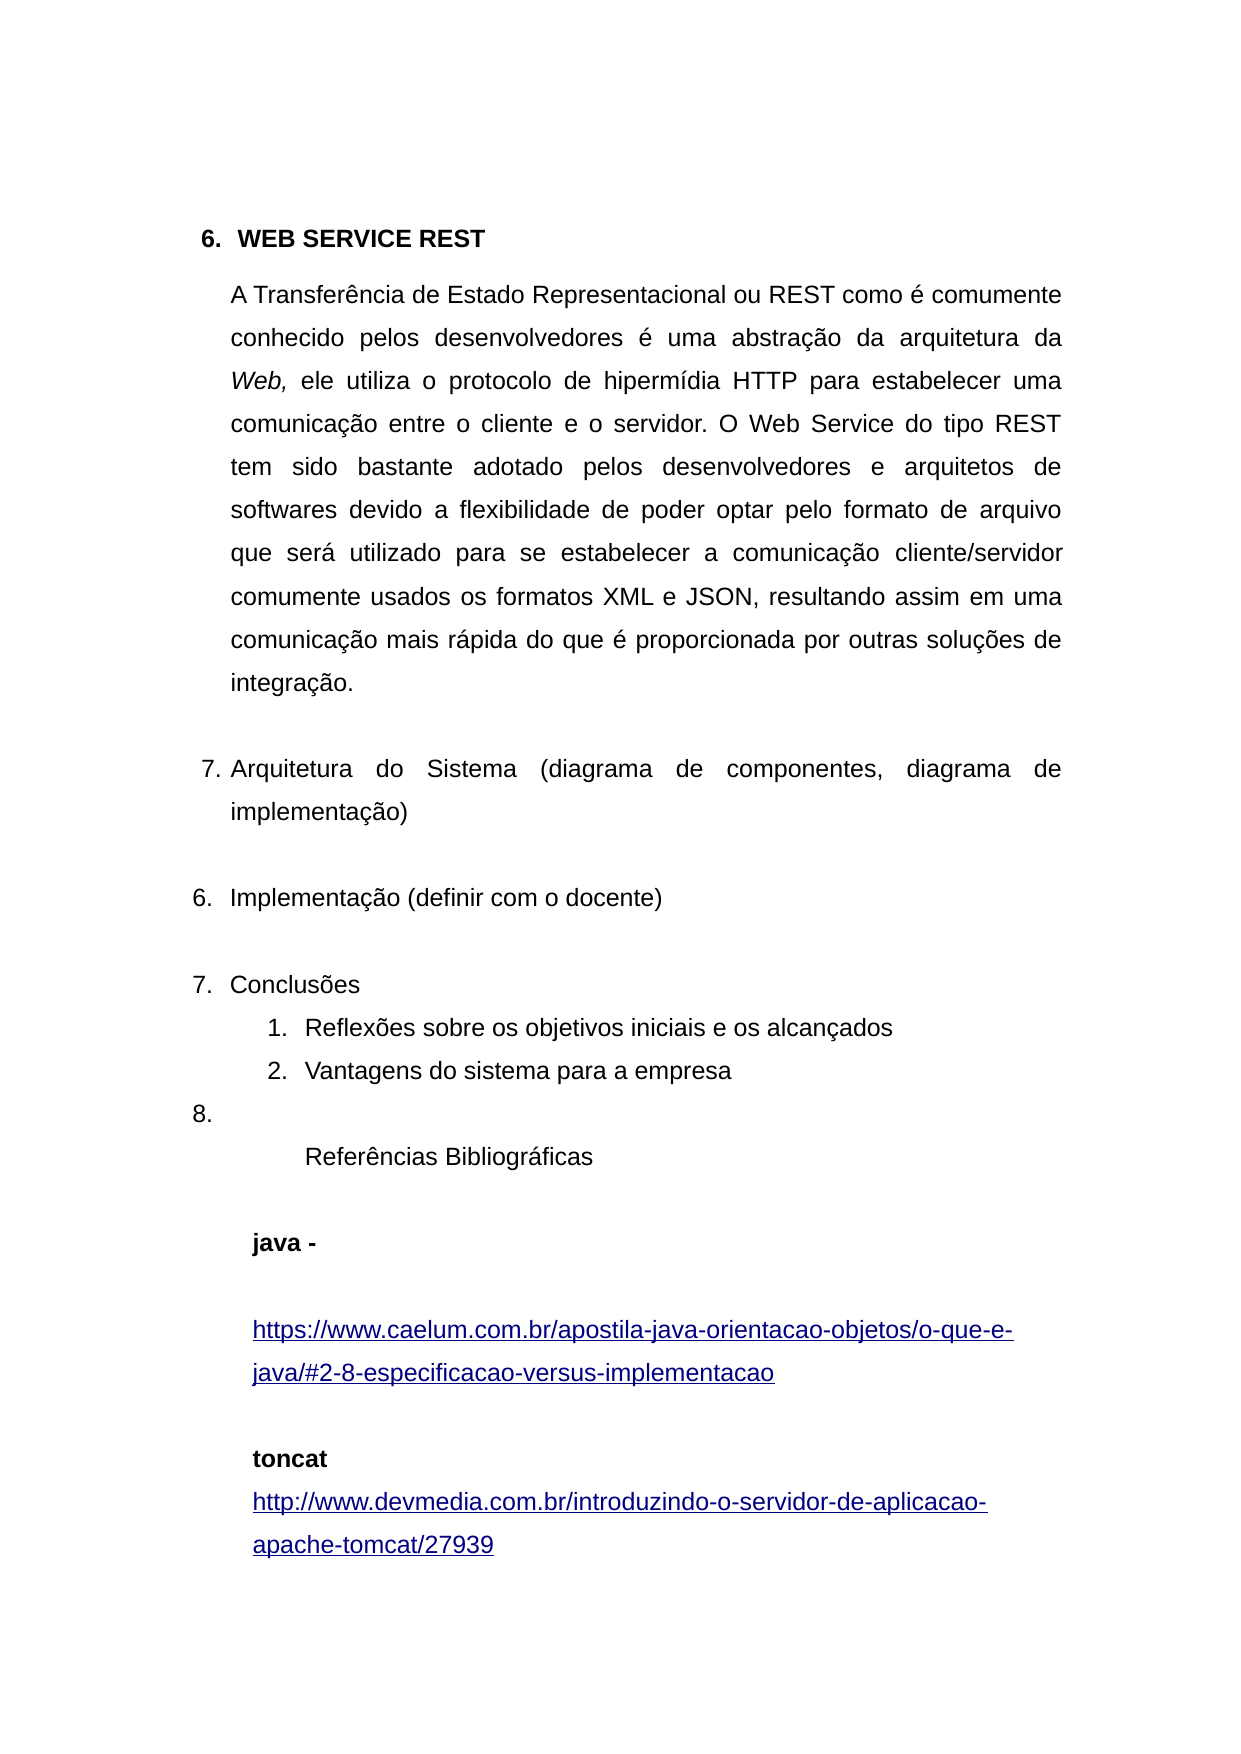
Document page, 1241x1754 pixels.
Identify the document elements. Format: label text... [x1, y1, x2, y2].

subtitle WEB SERVICE REST [201, 224, 1063, 253]
list java - [252, 1228, 1063, 1257]
list Conclusões [192, 970, 1063, 998]
list http://www.devmedia.com.br/introduzindo-o-servidor-de-aplicacao-apache-tomcat/27939 [252, 1487, 1063, 1559]
list Reflexões sobre os objetivos iniciais e os alcançados [267, 1013, 1063, 1042]
list https://www.caelum.com.br/apostila-java-orientacao-objetos/o-que-e-java/#2-8-especificacao-versus-implementacao [252, 1315, 1063, 1387]
list Arquitetura do Sistema (diagrama de componentes, diagrama de implementação) [201, 754, 1063, 826]
list A Transferência de Estado Representacional ou REST como é comumente conhecido pelos desenvolvedores é uma abstração da arquitetura da Web, ele utiliza o protocolo de hipermídia HTTP para estabelecer uma comunicação entre o cliente e o servidor. O Web Service do tipo REST tem sido bastante adotado pelos desenvolvedores e arquitetos de softwares devido a flexibilidade de poder optar pelo formato de arquivo que será utilizado para se estabelecer a comunicação cliente/servidor comumente usados os formatos XML e JSON, resultando assim em uma comunicação mais rápida do que é proporcionada por outras soluções de integração. [201, 280, 1063, 697]
list Referências Bibliográficas [267, 1142, 1063, 1171]
list toncat [252, 1444, 1063, 1473]
list Vantagens do sistema para a empresa [267, 1056, 1063, 1085]
list Implementação (definir com o docente) [192, 883, 1063, 912]
